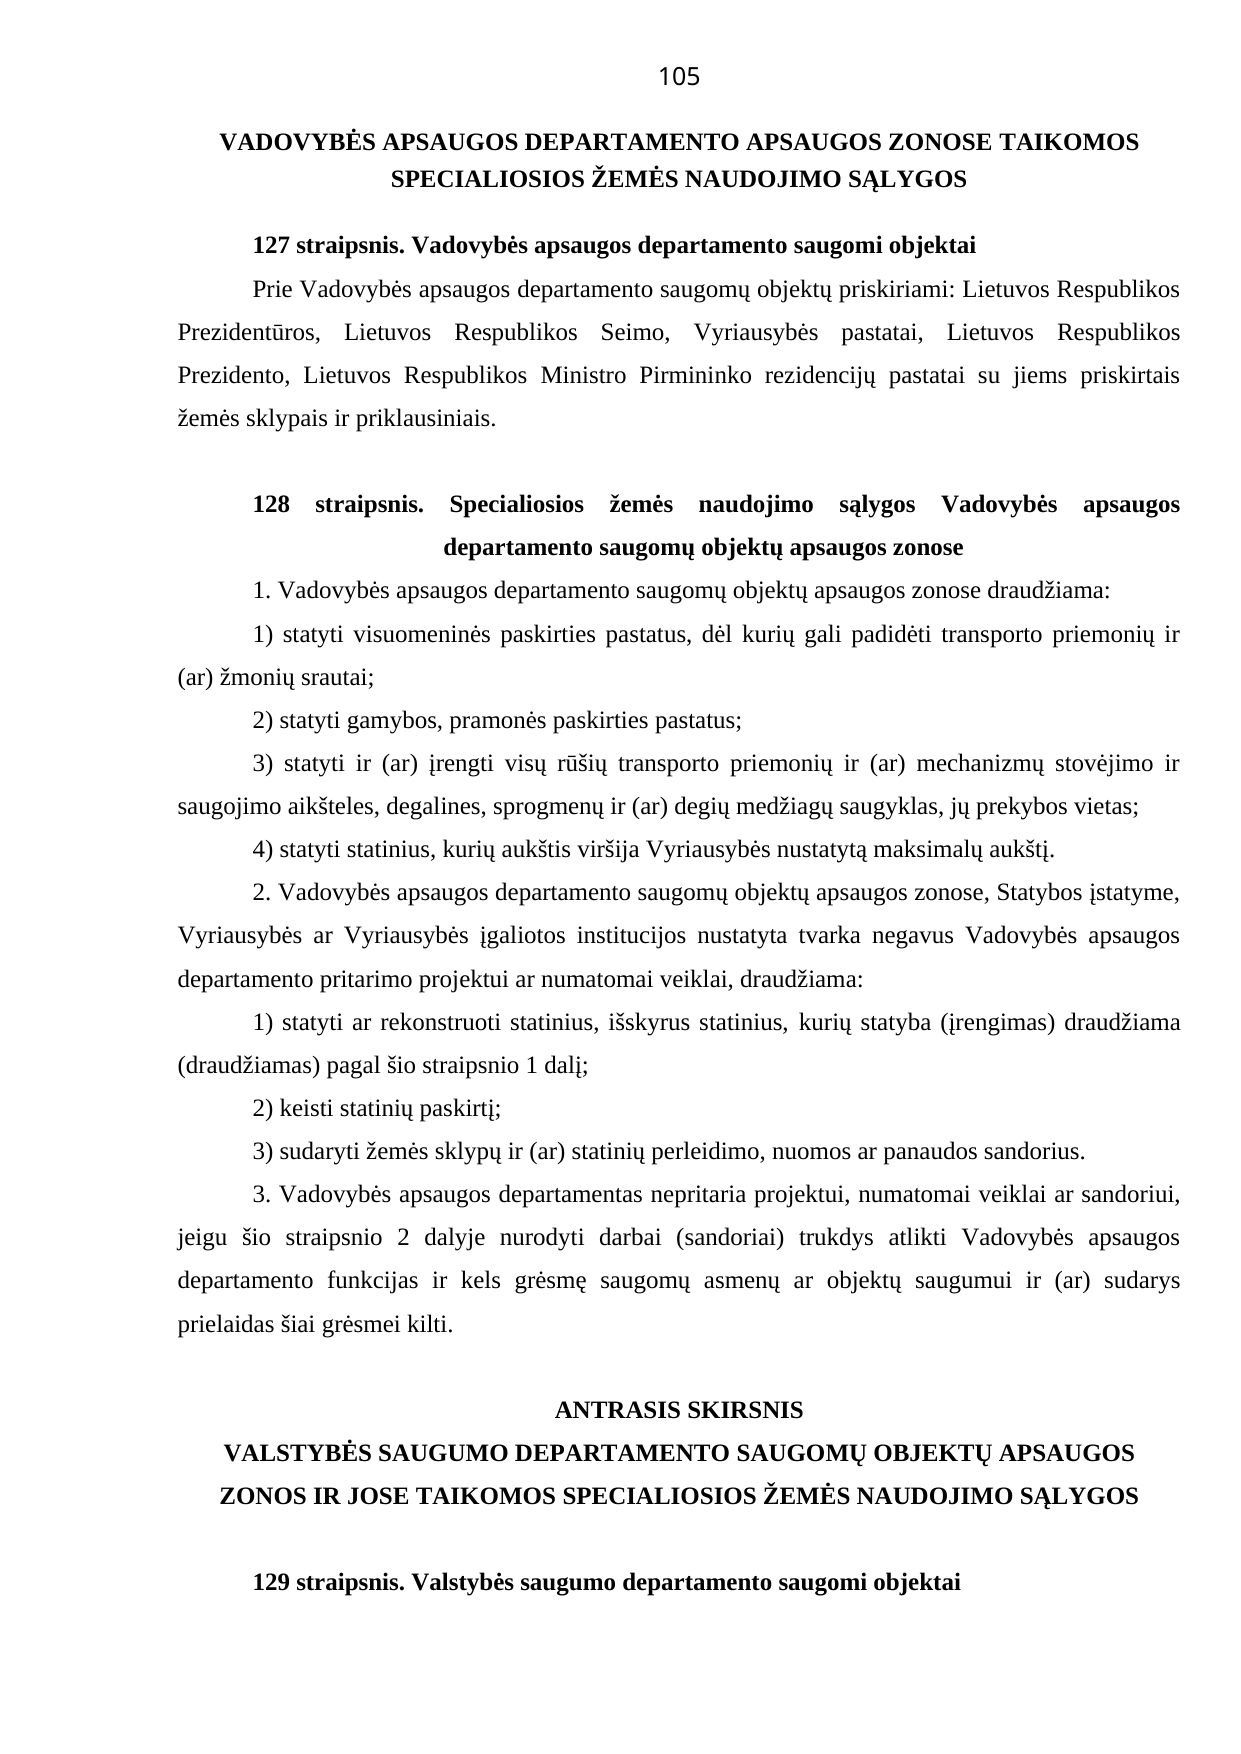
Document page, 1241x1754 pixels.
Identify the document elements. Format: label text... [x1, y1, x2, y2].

text VADOVYBĖS APSAUGOS DEPARTAMENTO APSAUGOS ZONOSE TAIKOMOS SPECIALIOSIOS ŽEMĖS NAUDOJIMO SĄLYGOS [177, 118, 1181, 193]
text 129 straipsnis. Valstybės saugumo departamento saugomi objektai [177, 1567, 1181, 1596]
text 1) statyti visuomeninės paskirties pastatus, dėl kurių gali padidėti transporto priemonių ir (ar) žmonių srautai; [177, 619, 1181, 691]
text 128 straipsnis. Specialiosios žemės naudojimo sąlygos Vadovybės apsaugos departamento saugomų objektų apsaugos zonose [252, 489, 1181, 561]
text 2) statyti gamybos, pramonės paskirties pastatus; [177, 705, 1181, 734]
text Prie Vadovybės apsaugos departamento saugomų objektų priskiriami: Lietuvos Respublikos Prezidentūros, Lietuvos Respublikos Seimo, Vyriausybės pastatai, Lietuvos Respublikos Prezidento, Lietuvos Respublikos Ministro Pirmininko rezidencijų pastatai su jiems priskirtais žemės sklypais ir priklausiniais. [177, 274, 1181, 432]
text 1. Vadovybės apsaugos departamento saugomų objektų apsaugos zonose draudžiama: [177, 576, 1181, 604]
text 3. Vadovybės apsaugos departamentas nepritaria projektui, numatomai veiklai ar sandoriui, jeigu šio straipsnio 2 dalyje nurodyti darbai (sandoriai) trukdys atlikti Vadovybės apsaugos departamento funkcijas ir kels grėsmę saugomų asmenų ar objektų saugumui ir (ar) sudarys prielaidas šiai grėsmei kilti. [177, 1179, 1181, 1337]
text VALSTYBĖS SAUGUMO DEPARTAMENTO SAUGOMŲ OBJEKTŲ APSAUGOS ZONOS IR JOSE TAIKOMOS SPECIALIOSIOS ŽEMĖS NAUDOJIMO SĄLYGOS [177, 1438, 1181, 1510]
text 1) statyti ar rekonstruoti statinius, išskyrus statinius, kurių statyba (įrengimas) draudžiama (draudžiamas) pagal šio straipsnio 1 dalį; [177, 1007, 1181, 1079]
text 4) statyti statinius, kurių aukštis viršija Vyriausybės nustatytą maksimalų aukštį. [177, 834, 1181, 863]
text 3) statyti ir (ar) įrengti visų rūšių transporto priemonių ir (ar) mechanizmų stovėjimo ir saugojimo aikšteles, degalines, sprogmenų ir (ar) degių medžiagų saugyklas, jų prekybos vietas; [177, 748, 1181, 820]
text 2) keisti statinių paskirtį; [177, 1093, 1181, 1122]
text 3) sudaryti žemės sklypų ir (ar) statinių perleidimo, nuomos ar panaudos sandorius. [177, 1136, 1181, 1165]
text ANTRASIS SKIRSNIS [177, 1395, 1181, 1424]
text 127 straipsnis. Vadovybės apsaugos departamento saugomi objektai [177, 231, 1181, 259]
text 2. Vadovybės apsaugos departamento saugomų objektų apsaugos zonose, Statybos įstatyme, Vyriausybės ar Vyriausybės įgaliotos institucijos nustatyta tvarka negavus Vadovybės apsaugos departamento pritarimo projektui ar numatomai veiklai, draudžiama: [177, 877, 1181, 992]
